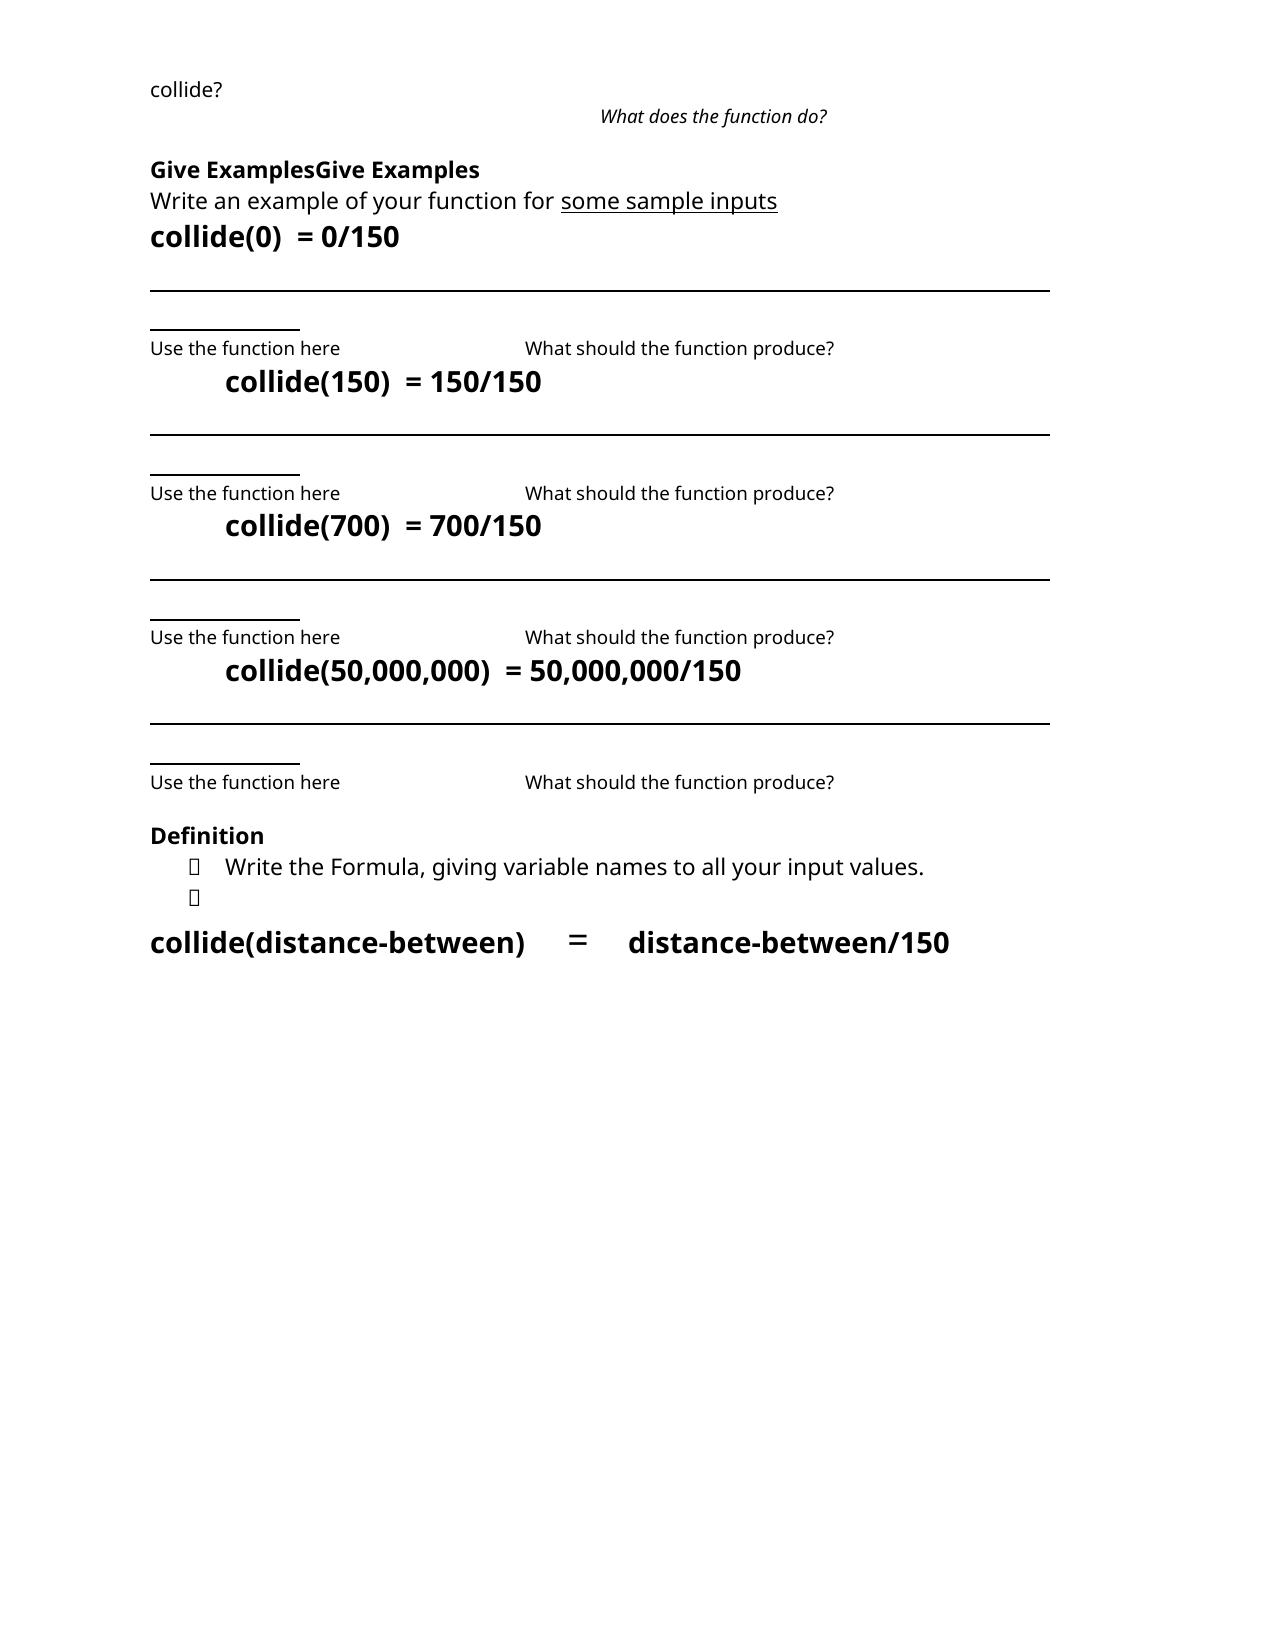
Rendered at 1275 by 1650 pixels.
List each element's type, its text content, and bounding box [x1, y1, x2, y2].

text Use the function here What should the function produce? [150, 480, 1125, 506]
text Write an example of your function for some sample inputs [150, 185, 1125, 216]
text collide(0) = 0/150 [150, 216, 1125, 256]
text Use the function here What should the function produce? [150, 769, 1125, 795]
text collide(700) = 700/150 [150, 506, 1125, 545]
text Give ExamplesGive Examples [150, 154, 1125, 185]
text What does the function do? [150, 103, 1125, 129]
list Write the Formula, giving variable names to all your input values. [187, 851, 1125, 882]
text Use the function here What should the function produce? [150, 336, 1125, 361]
text collide? [150, 75, 1125, 103]
text collide(distance-between) = distance-between/150 [150, 913, 1125, 964]
text collide(150) = 150/150 [150, 361, 1125, 401]
text Design Recipe [150, 1252, 1125, 1303]
text Definition [150, 820, 1125, 851]
text Use the function here What should the function produce? [150, 625, 1125, 650]
text collide(50,000,000) = 50,000,000/150 [150, 650, 1125, 690]
